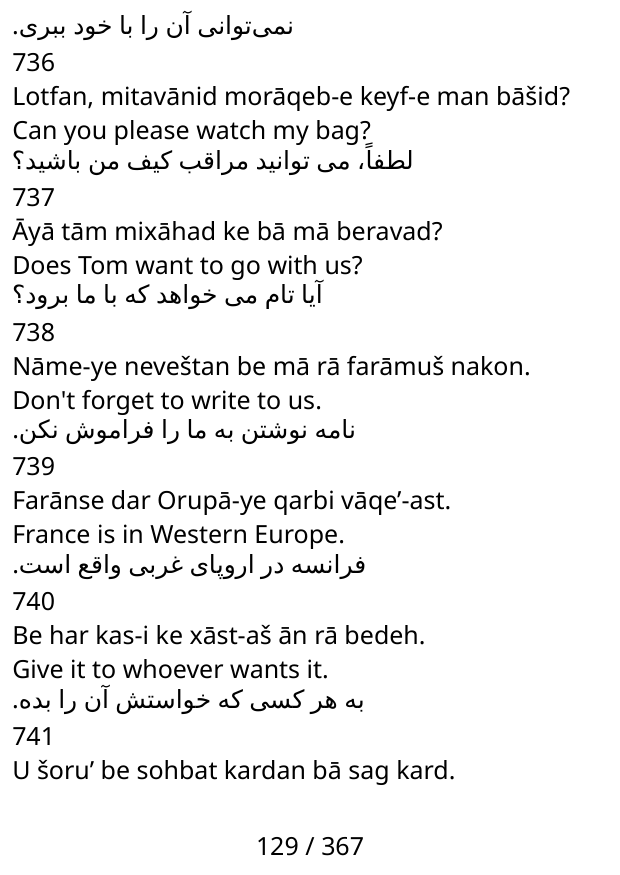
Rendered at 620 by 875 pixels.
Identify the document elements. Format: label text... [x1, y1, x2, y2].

text Farānse dar Orupā-ye qarbi vāqe’-ast. [12, 483, 607, 517]
text 741 [12, 718, 607, 753]
text نامه نوشتن به ما را فراموش نکن. [12, 416, 607, 449]
text 738 [12, 314, 607, 348]
text آیا تام می خواهد که با ما برود؟ [12, 282, 607, 314]
text Āyā tām mi‌xāhad ke bā mā beravad? [12, 213, 607, 247]
text U šoru’ be sohbat kardan bā sag kard. [12, 753, 607, 787]
text France is in Western Europe. [12, 517, 607, 551]
text Nāme‌-ye neveštan be mā rā farāmuš nakon. [12, 348, 607, 382]
text Does Tom want to go with us? [12, 247, 607, 282]
text به هر کسی که خواستش آن را بده. [12, 686, 607, 718]
text لطفاً، می توانید مراقب کیف من باشید؟ [12, 147, 607, 179]
text Lotfan, mi‌tavānid morāqeb-e keyf-e man bāšid? [12, 79, 607, 113]
text Be har kas-i ke xāst-aš ān rā bedeh. [12, 618, 607, 652]
text Give it to whoever wants it. [12, 652, 607, 686]
text 736 [12, 44, 607, 79]
text 739 [12, 449, 607, 483]
text Can you please watch my bag? [12, 113, 607, 147]
text فرانسه در اروپای غربی واقع است. [12, 551, 607, 584]
text نمی‌توانی آن را با خود ببری. [12, 12, 607, 44]
text 737 [12, 179, 607, 213]
text 740 [12, 584, 607, 618]
text Don't forget to write to us. [12, 382, 607, 416]
